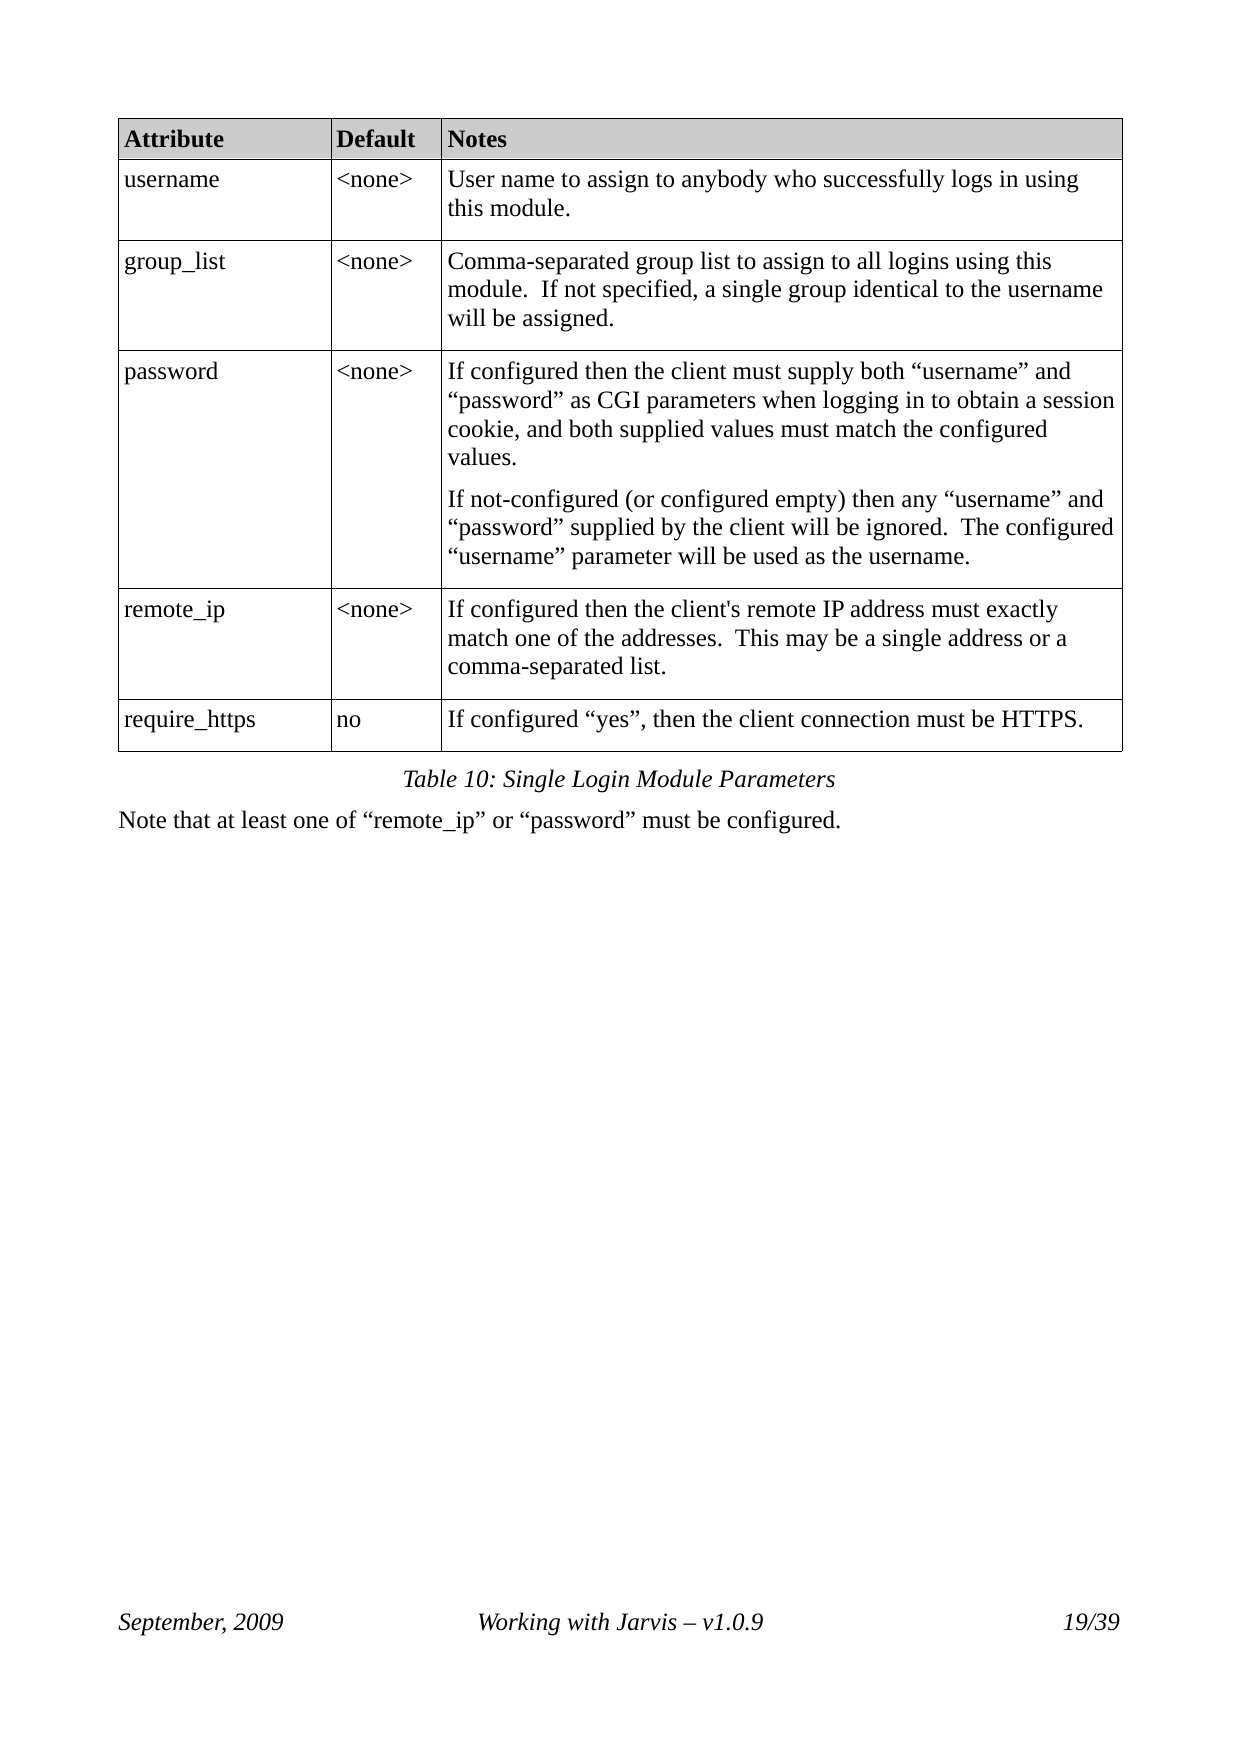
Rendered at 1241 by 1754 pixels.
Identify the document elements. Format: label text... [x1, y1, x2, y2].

text Table 10: Single Login Module Parameters [118, 764, 1122, 793]
table_header Notes [442, 119, 1122, 158]
table_cell password [119, 351, 331, 588]
table_cell Comma-separated group list to assign to all logins using this module. If not specified, a single group identical to the username will be assigned. [442, 241, 1122, 350]
table_cell <none> [332, 351, 441, 588]
table_cell If configured then the client's remote IP address must exactly match one of the addresses. This may be a single address or a comma-separated list. [442, 589, 1122, 698]
table_cell require_https [119, 700, 331, 751]
table_cell username [119, 160, 331, 240]
table_header Default [332, 119, 441, 158]
table_cell User name to assign to anybody who successfully logs in using this module. [442, 160, 1122, 240]
table_cell <none> [332, 241, 441, 350]
table_cell <none> [332, 160, 441, 240]
table_cell <none> [332, 589, 441, 698]
text Note that at least one of “remote_ip” or “password” must be configured. [118, 805, 1122, 834]
table_cell If configured then the client must supply both “username” and “password” as CGI parameters when logging in to obtain a session cookie, and both supplied values must match the configured values. If not-configured (or configured empty) then any “username” and “password” supplied by the client will be ignored. The configured “username” parameter will be used as the username. [442, 351, 1122, 588]
table_cell remote_ip [119, 589, 331, 698]
table_cell group_list [119, 241, 331, 350]
table_cell If configured “yes”, then the client connection must be HTTPS. [442, 700, 1122, 751]
table_header Attribute [119, 119, 331, 158]
table_cell no [332, 700, 441, 751]
